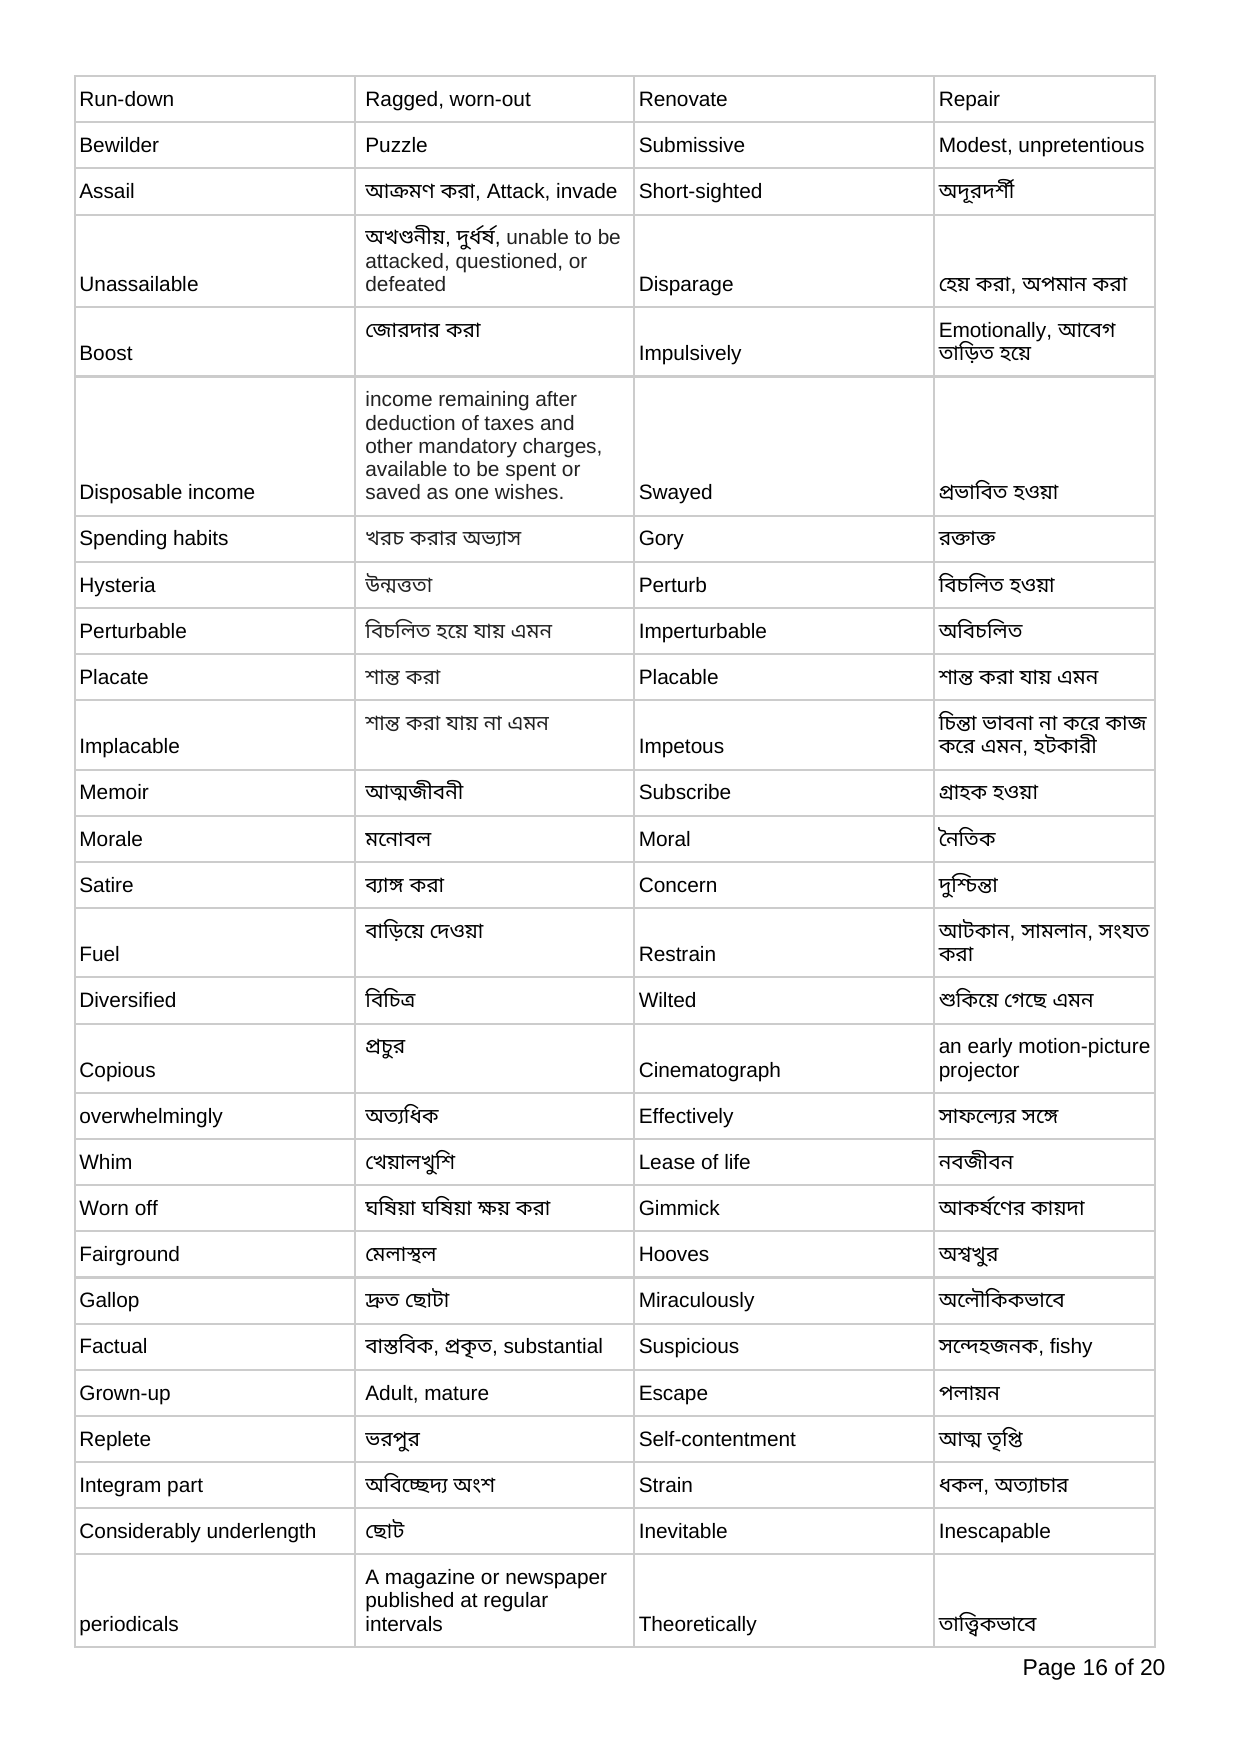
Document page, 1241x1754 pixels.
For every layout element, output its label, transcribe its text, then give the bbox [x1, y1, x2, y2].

table_cell Bewilder [76, 123, 354, 167]
table_cell Self-contentment [635, 1417, 933, 1461]
table_cell Gimmick [635, 1186, 933, 1230]
table_cell বিচিত্র [356, 978, 633, 1022]
table_cell ব্যাঙ্গ করা [356, 863, 633, 907]
table_cell Imperturbable [635, 609, 933, 653]
table_cell Worn off [76, 1186, 354, 1230]
table_cell Placable [635, 655, 933, 699]
table_cell অখণ্ডনীয়, দুর্ধর্ষ, unable to be attacked, questioned, or defeated [356, 216, 633, 306]
table_cell শুকিয়ে গেছে এমন [935, 978, 1154, 1022]
table_cell জোরদার করা [356, 308, 633, 375]
table_cell Grown-up [76, 1371, 354, 1415]
table_cell periodicals [76, 1555, 354, 1646]
table_cell Factual [76, 1325, 354, 1369]
table_cell Subscribe [635, 771, 933, 814]
table_cell আকর্ষণের কায়দা [935, 1186, 1154, 1230]
table_cell অলৌকিকভাবে [935, 1279, 1154, 1322]
table_cell ছোট [356, 1509, 633, 1553]
table_cell দ্রুত ছোটা [356, 1279, 633, 1322]
table_cell আত্মজীবনী [356, 771, 633, 814]
table_cell মনোবল [356, 817, 633, 861]
table_cell খরচ করার অভ্যাস [356, 517, 633, 561]
table_cell overwhelmingly [76, 1094, 354, 1138]
table_cell Theoretically [635, 1555, 933, 1646]
table_cell শান্ত করা [356, 655, 633, 699]
table_cell Wilted [635, 978, 933, 1022]
table_cell Swayed [635, 378, 933, 514]
table_cell প্রচুর [356, 1025, 633, 1092]
table_cell Renovate [635, 77, 933, 121]
table_cell Perturb [635, 563, 933, 607]
table_cell Ragged, worn-out [356, 77, 633, 121]
table_cell দুশ্চিন্তা [935, 863, 1154, 907]
table_cell Inescapable [935, 1509, 1154, 1553]
table_cell Gallop [76, 1279, 354, 1322]
table_cell অবিচ্ছেদ্য অংশ [356, 1463, 633, 1507]
table_cell Placate [76, 655, 354, 699]
table_cell Adult, mature [356, 1371, 633, 1415]
table_cell Whim [76, 1140, 354, 1184]
table_cell অবিচলিত [935, 609, 1154, 653]
table_cell আক্রমণ করা, Attack, invade [356, 169, 633, 213]
table_cell তাত্ত্বিকভাবে [935, 1555, 1154, 1646]
table_cell গ্রাহক হওয়া [935, 771, 1154, 814]
table_cell Strain [635, 1463, 933, 1507]
table_cell বাড়িয়ে দেওয়া [356, 909, 633, 976]
table_cell Inevitable [635, 1509, 933, 1553]
table_cell Assail [76, 169, 354, 213]
table_cell Moral [635, 817, 933, 861]
table_cell Morale [76, 817, 354, 861]
table_cell Unassailable [76, 216, 354, 306]
table_cell income remaining after deduction of taxes and other mandatory charges, available to be spent or saved as one wishes. [356, 378, 633, 514]
table_cell হেয় করা, অপমান করা [935, 216, 1154, 306]
table_cell Run-down [76, 77, 354, 121]
table_cell Effectively [635, 1094, 933, 1138]
table_cell Repair [935, 77, 1154, 121]
table_cell অশ্বখুর [935, 1232, 1154, 1276]
table_cell নৈতিক [935, 817, 1154, 861]
table_cell Emotionally, আবেগ তাড়িত হয়ে [935, 308, 1154, 375]
table_cell উন্মত্ততা [356, 563, 633, 607]
table_cell Cinematograph [635, 1025, 933, 1092]
table_cell Hysteria [76, 563, 354, 607]
table_cell Miraculously [635, 1279, 933, 1322]
table_cell Lease of life [635, 1140, 933, 1184]
table_cell Hooves [635, 1232, 933, 1276]
table_cell শান্ত করা যায় না এমন [356, 701, 633, 768]
table_cell Boost [76, 308, 354, 375]
table_cell A magazine or newspaper published at regular intervals [356, 1555, 633, 1646]
table_cell Copious [76, 1025, 354, 1092]
table_cell Implacable [76, 701, 354, 768]
table_cell Considerably underlength [76, 1509, 354, 1553]
table_cell Fairground [76, 1232, 354, 1276]
table_cell মেলাস্থল [356, 1232, 633, 1276]
table_cell সন্দেহজনক, fishy [935, 1325, 1154, 1369]
table_cell বিচলিত হওয়া [935, 563, 1154, 607]
table_cell নবজীবন [935, 1140, 1154, 1184]
table_cell চিন্তা ভাবনা না করে কাজ করে এমন, হটকারী [935, 701, 1154, 768]
table_cell Concern [635, 863, 933, 907]
table_cell বিচলিত হয়ে যায় এমন [356, 609, 633, 653]
table_cell Short-sighted [635, 169, 933, 213]
table_cell an early motion-picture projector [935, 1025, 1154, 1092]
table_cell আত্ম তৃপ্তি [935, 1417, 1154, 1461]
table_cell খেয়ালখুশি [356, 1140, 633, 1184]
table_cell Memoir [76, 771, 354, 814]
table_cell আটকান, সামলান, সংযত করা [935, 909, 1154, 976]
table_cell Escape [635, 1371, 933, 1415]
table_cell ঘষিয়া ঘষিয়া ক্ষয় করা [356, 1186, 633, 1230]
table_cell Impulsively [635, 308, 933, 375]
table_cell পলায়ন [935, 1371, 1154, 1415]
table_cell বাস্তবিক, প্রকৃত, substantial [356, 1325, 633, 1369]
table_cell Disposable income [76, 378, 354, 514]
table_cell Disparage [635, 216, 933, 306]
table_cell শান্ত করা যায় এমন [935, 655, 1154, 699]
table_cell Suspicious [635, 1325, 933, 1369]
table_cell ধকল, অত্যাচার [935, 1463, 1154, 1507]
table_cell Satire [76, 863, 354, 907]
table_cell অত্যধিক [356, 1094, 633, 1138]
table_cell প্রভাবিত হওয়া [935, 378, 1154, 514]
table_cell Replete [76, 1417, 354, 1461]
table_cell Perturbable [76, 609, 354, 653]
table_cell Puzzle [356, 123, 633, 167]
table_cell Gory [635, 517, 933, 561]
table_cell Impetous [635, 701, 933, 768]
table_cell অদূরদর্শী [935, 169, 1154, 213]
table_cell Restrain [635, 909, 933, 976]
table_cell Modest, unpretentious [935, 123, 1154, 167]
table_cell রক্তাক্ত [935, 517, 1154, 561]
table_cell Diversified [76, 978, 354, 1022]
table_cell ভরপুর [356, 1417, 633, 1461]
table_cell Integram part [76, 1463, 354, 1507]
table_cell Submissive [635, 123, 933, 167]
table_cell সাফল্যের সঙ্গে [935, 1094, 1154, 1138]
table_cell Fuel [76, 909, 354, 976]
table_cell Spending habits [76, 517, 354, 561]
